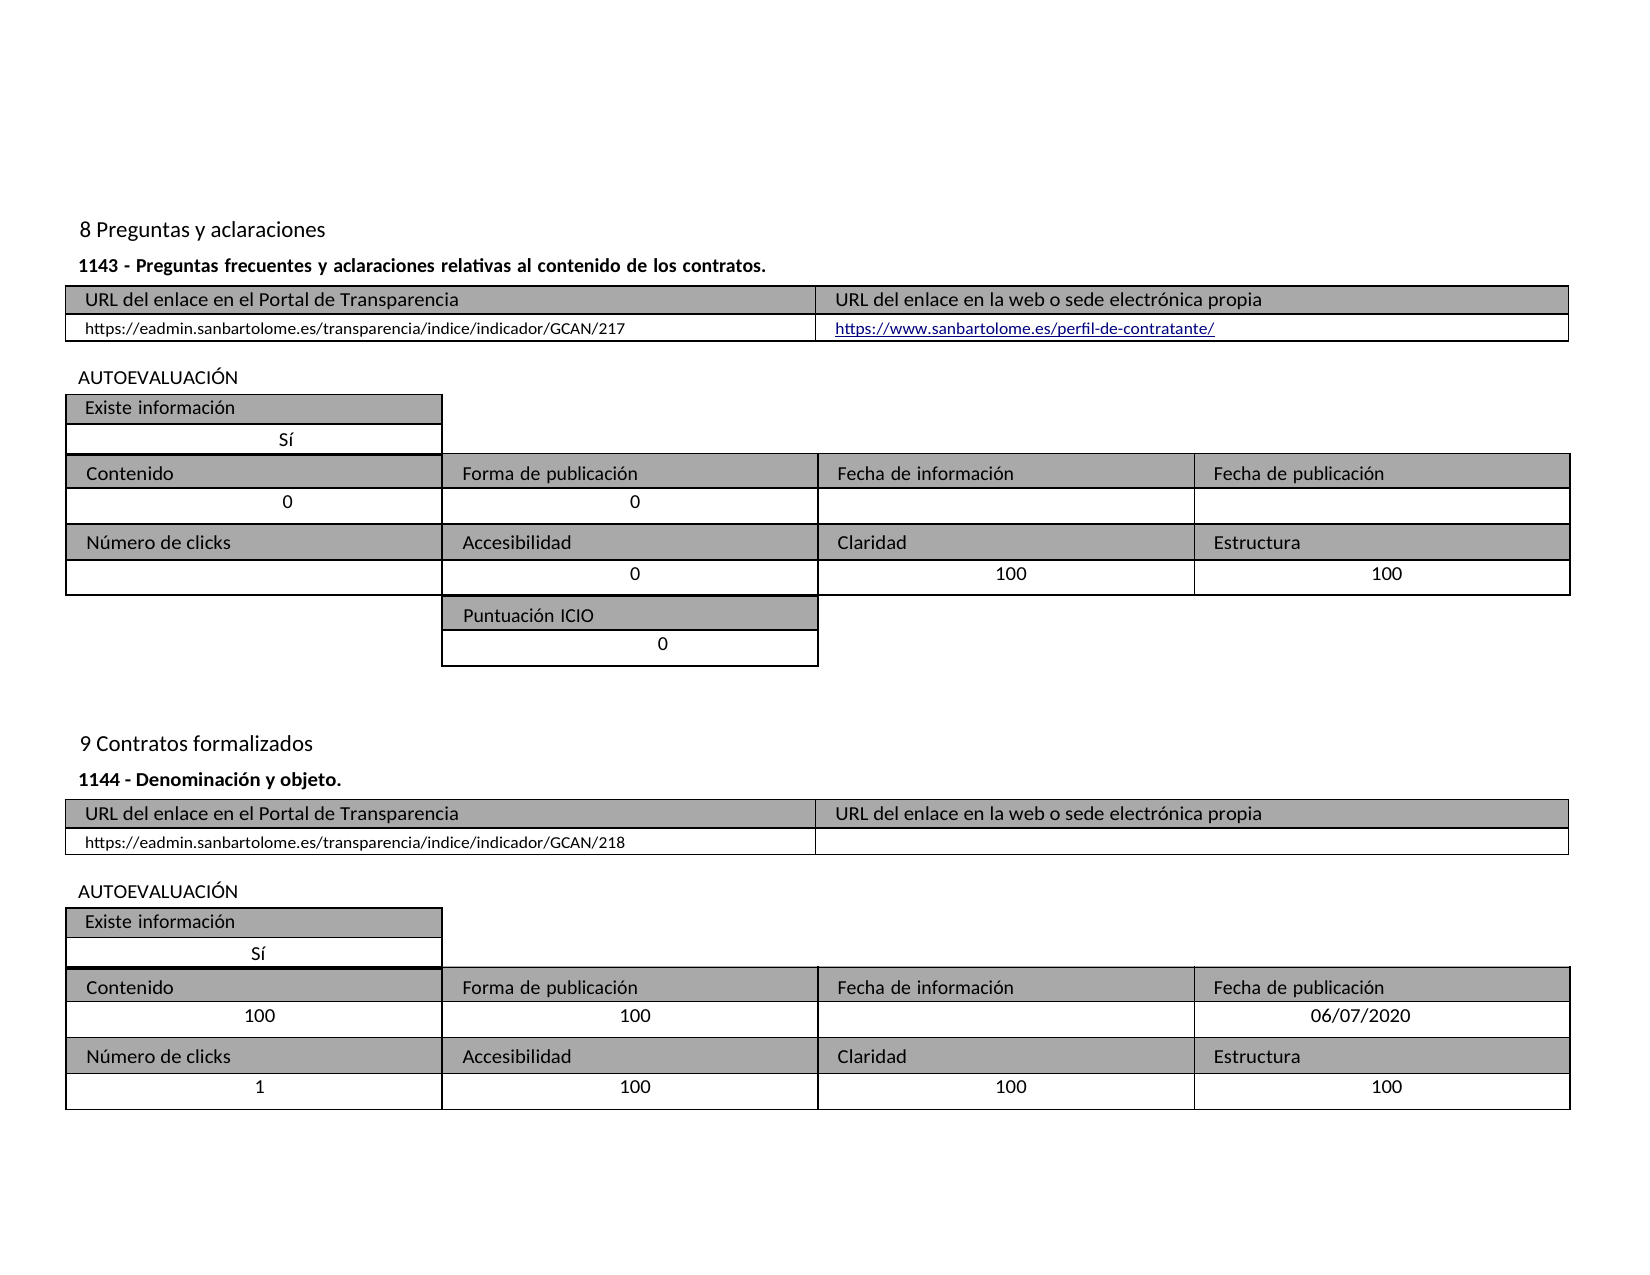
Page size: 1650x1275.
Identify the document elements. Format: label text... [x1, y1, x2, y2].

table_cell https://eadmin.sanbartolome.es/transparencia/indice/indicador/GCAN/218 [66, 829, 815, 854]
table_cell 100 [1195, 561, 1569, 594]
table_cell 100 [443, 1074, 817, 1108]
table_cell [67, 561, 441, 594]
table_cell Accesibilidad [443, 1038, 817, 1073]
table_cell 06/07/2020 [1195, 1002, 1569, 1037]
table_cell Claridad [819, 525, 1194, 559]
table_cell 100 [443, 1002, 817, 1037]
table_cell Contenido [67, 456, 441, 487]
table_cell Puntuación ICIO [443, 597, 817, 629]
table_cell 0 [443, 489, 817, 523]
table_cell Claridad [819, 1038, 1194, 1073]
table_header [443, 394, 818, 453]
table_cell [819, 489, 1194, 523]
table_cell Número de clicks [67, 525, 441, 559]
table_header URL del enlace en la web o sede electrónica propia [816, 287, 1568, 313]
table_cell Contenido [67, 970, 441, 1001]
table_cell Fecha de información [819, 454, 1194, 487]
text AUTOEVALUACIÓN [78, 879, 1594, 903]
table_cell Fecha de publicación [1195, 968, 1569, 1001]
text AUTOEVALUACIÓN [78, 365, 1594, 389]
table_cell Estructura [1195, 1038, 1569, 1073]
table_cell https://eadmin.sanbartolome.es/transparencia/indice/indicador/GCAN/217 [66, 315, 815, 340]
table_cell [1195, 489, 1569, 523]
table_cell Sí [67, 938, 441, 966]
table_cell Accesibilidad [443, 525, 817, 559]
table_cell [66, 596, 441, 665]
table_cell [819, 1002, 1194, 1037]
table_cell 100 [819, 561, 1194, 594]
table_header Existe información [67, 909, 441, 937]
subtitle Preguntas y aclaraciones [79, 216, 1594, 243]
table_cell 1 [67, 1074, 441, 1108]
text 1143 - Preguntas frecuentes y aclaraciones relativas al contenido de los contratos. [78, 253, 1594, 277]
subtitle Contratos formalizados [79, 729, 1594, 757]
table_cell https://www.sanbartolome.es/perfil-de-contratante/ [816, 315, 1568, 340]
table_cell [816, 829, 1568, 854]
table_cell 0 [67, 489, 441, 523]
table_cell Forma de publicación [443, 454, 817, 487]
table_cell Fecha de información [819, 968, 1194, 1001]
table_cell Sí [67, 425, 441, 453]
text 1144 - Denominación y objeto. [78, 767, 1594, 791]
table_cell Fecha de publicación [1195, 454, 1569, 487]
table_cell 0 [443, 631, 817, 665]
table_header URL del enlace en el Portal de Transparencia [66, 287, 815, 313]
table_cell 100 [67, 1002, 441, 1037]
table_header URL del enlace en la web o sede electrónica propia [816, 800, 1568, 827]
table_header URL del enlace en el Portal de Transparencia [66, 800, 815, 827]
table_cell Número de clicks [67, 1038, 441, 1073]
table_cell Estructura [1195, 525, 1569, 559]
table_cell Forma de publicación [443, 968, 817, 1001]
table_header [443, 907, 818, 966]
table_cell 100 [819, 1074, 1194, 1108]
table_header Existe información [67, 395, 441, 423]
table_cell 100 [1195, 1074, 1569, 1108]
table_cell 0 [443, 561, 817, 594]
